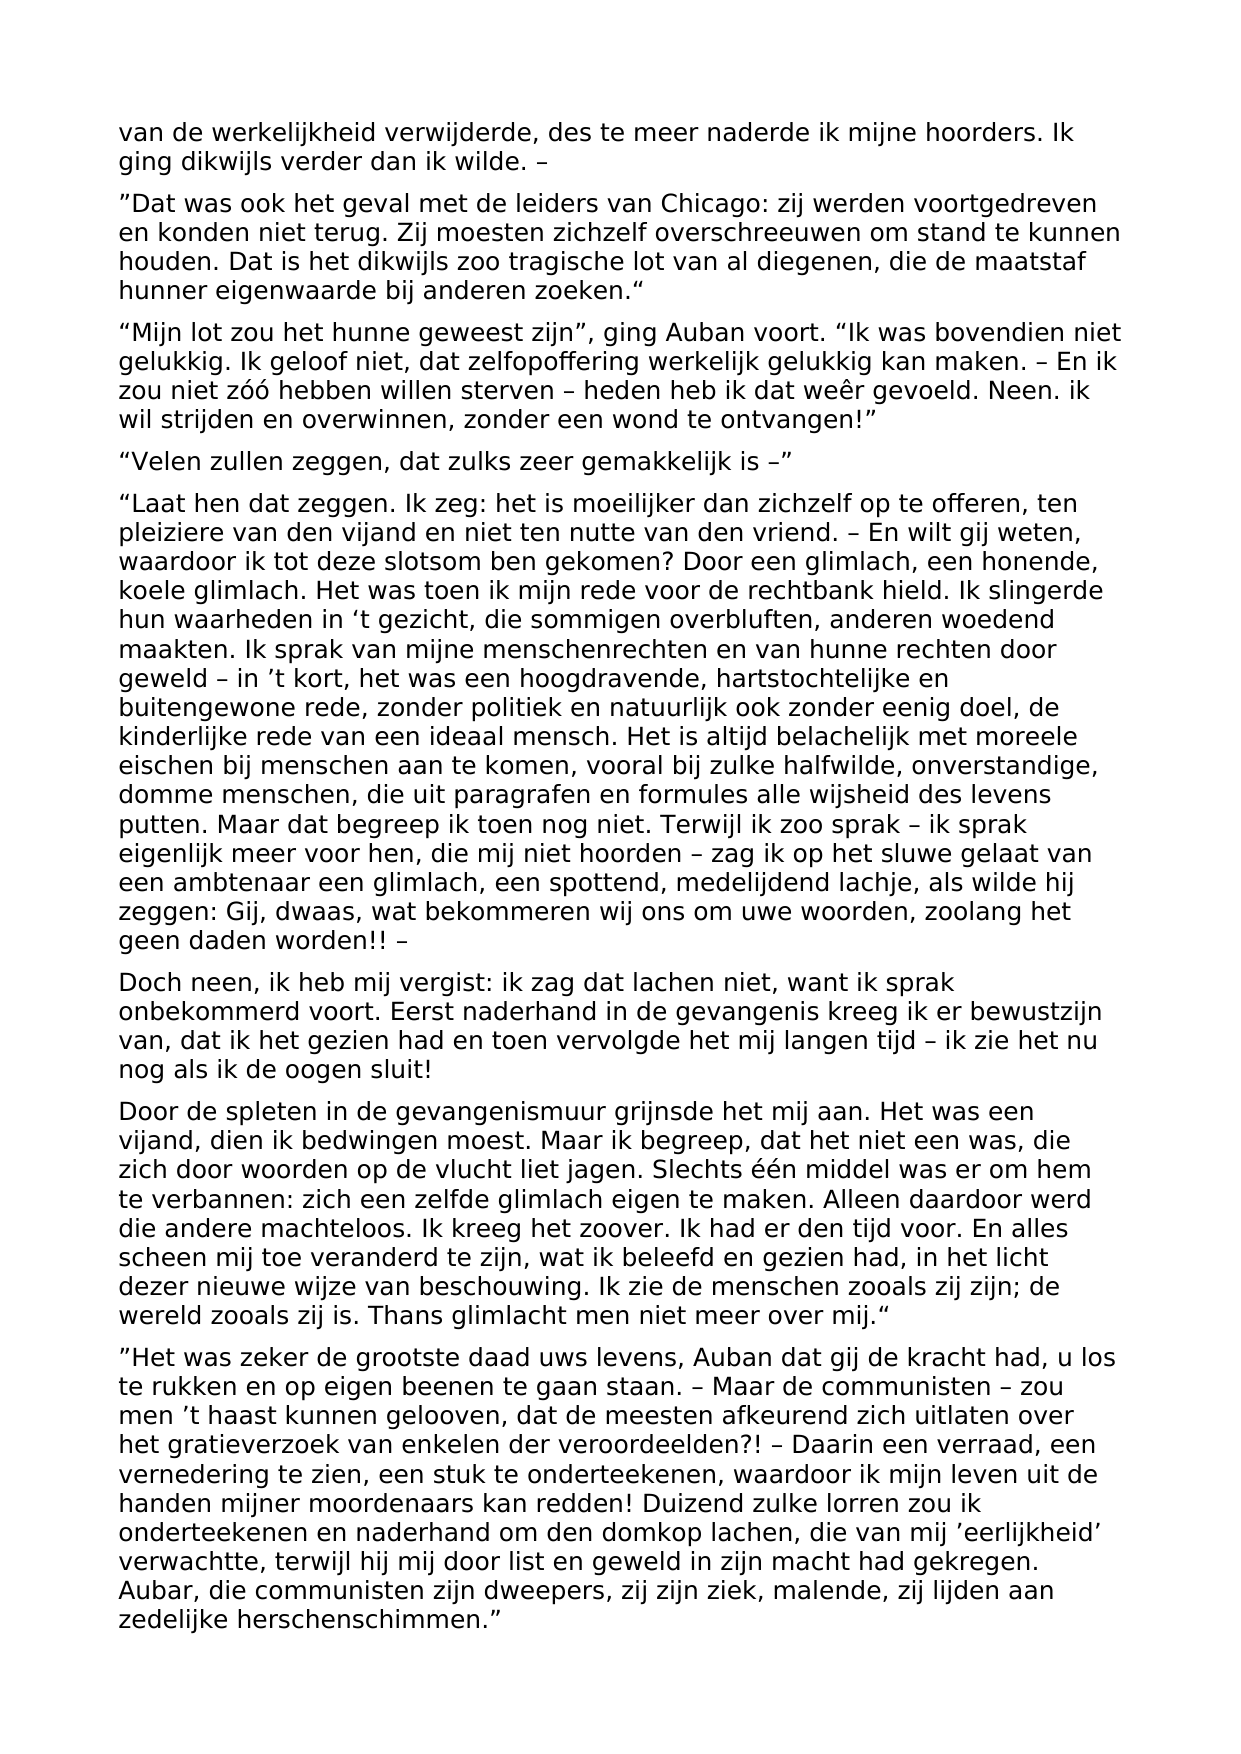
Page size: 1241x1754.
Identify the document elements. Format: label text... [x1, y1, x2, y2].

text “Mijn lot zou het hunne geweest zijn”, ging Auban voort. “Ik was bovendien niet gelukkig. Ik geloof niet, dat zelfopoffering werkelijk gelukkig kan maken. – En ik zou niet zóó hebben willen sterven – heden heb ik dat weêr gevoeld. Neen. ik wil strijden en overwinnen, zonder een wond te ontvangen!” [118, 318, 1122, 435]
text ”Het was zeker de grootste daad uws levens, Auban dat gij de kracht had, u los te rukken en op eigen beenen te gaan staan. – Maar de communisten – zou men ’t haast kunnen gelooven, dat de meesten afkeurend zich uitlaten over het gratieverzoek van enkelen der veroordeelden?! – Daarin een verraad, een vernedering te zien, een stuk te onderteekenen, waardoor ik mijn leven uit de handen mijner moordenaars kan redden! Duizend zulke lorren zou ik onderteekenen en naderhand om den domkop lachen, die van mij ’eerlijkheid’ verwachtte, terwijl hij mij door list en geweld in zijn macht had gekregen. Aubar, die communisten zijn dweepers, zij zijn ziek, malende, zij lijden aan zedelijke herschenschimmen.” [118, 1343, 1122, 1635]
text “Velen zullen zeggen, dat zulks zeer gemakkelijk is –” [118, 447, 1122, 476]
text Door de spleten in de gevangenismuur grijnsde het mij aan. Het was een vijand, dien ik bedwingen moest. Maar ik begreep, dat het niet een was, die zich door woorden op de vlucht liet jagen. Slechts één middel was er om hem te verbannen: zich een zelfde glimlach eigen te maken. Alleen daardoor werd die andere machteloos. Ik kreeg het zoover. Ik had er den tijd voor. En alles scheen mij toe veranderd te zijn, wat ik beleefd en gezien had, in het licht dezer nieuwe wijze van beschouwing. Ik zie de menschen zooals zij zijn; de wereld zooals zij is. Thans glimlacht men niet meer over mij.“ [118, 1097, 1122, 1331]
text “Laat hen dat zeggen. Ik zeg: het is moeilijker dan zichzelf op te offeren, ten pleiziere van den vijand en niet ten nutte van den vriend. – En wilt gij weten, waardoor ik tot deze slotsom ben gekomen? Door een glimlach, een honende, koele glimlach. Het was toen ik mijn rede voor de rechtbank hield. Ik slingerde hun waarheden in ‘t gezicht, die sommigen overbluften, anderen woedend maakten. Ik sprak van mijne menschenrechten en van hunne rechten door geweld – in ’t kort, het was een hoogdravende, hartstochtelijke en buitengewone rede, zonder politiek en natuurlijk ook zonder eenig doel, de kinderlijke rede van een ideaal mensch. Het is altijd belachelijk met moreele eischen bij menschen aan te komen, vooral bij zulke halfwilde, onverstandige, domme menschen, die uit paragrafen en formules alle wijsheid des levens putten. Maar dat begreep ik toen nog niet. Terwijl ik zoo sprak – ik sprak eigenlijk meer voor hen, die mij niet hoorden – zag ik op het sluwe gelaat van een ambtenaar een glimlach, een spottend, medelijdend lachje, als wilde hij zeggen: Gij, dwaas, wat bekommeren wij ons om uwe woorden, zoolang het geen daden worden!! – [118, 489, 1122, 956]
text van de werkelijkheid verwijderde, des te meer naderde ik mijne hoorders. Ik ging dikwijls verder dan ik wilde. – [118, 118, 1122, 176]
text Doch neen, ik heb mij vergist: ik zag dat lachen niet, want ik sprak onbekommerd voort. Eerst naderhand in de gevangenis kreeg ik er bewustzijn van, dat ik het gezien had en toen vervolgde het mij langen tijd – ik zie het nu nog als ik de oogen sluit! [118, 968, 1122, 1085]
text ”Dat was ook het geval met de leiders van Chicago: zij werden voortgedreven en konden niet terug. Zij moesten zichzelf overschreeuwen om stand te kunnen houden. Dat is het dikwijls zoo tragische lot van al diegenen, die de maatstaf hunner eigenwaarde bij anderen zoeken.“ [118, 189, 1122, 306]
